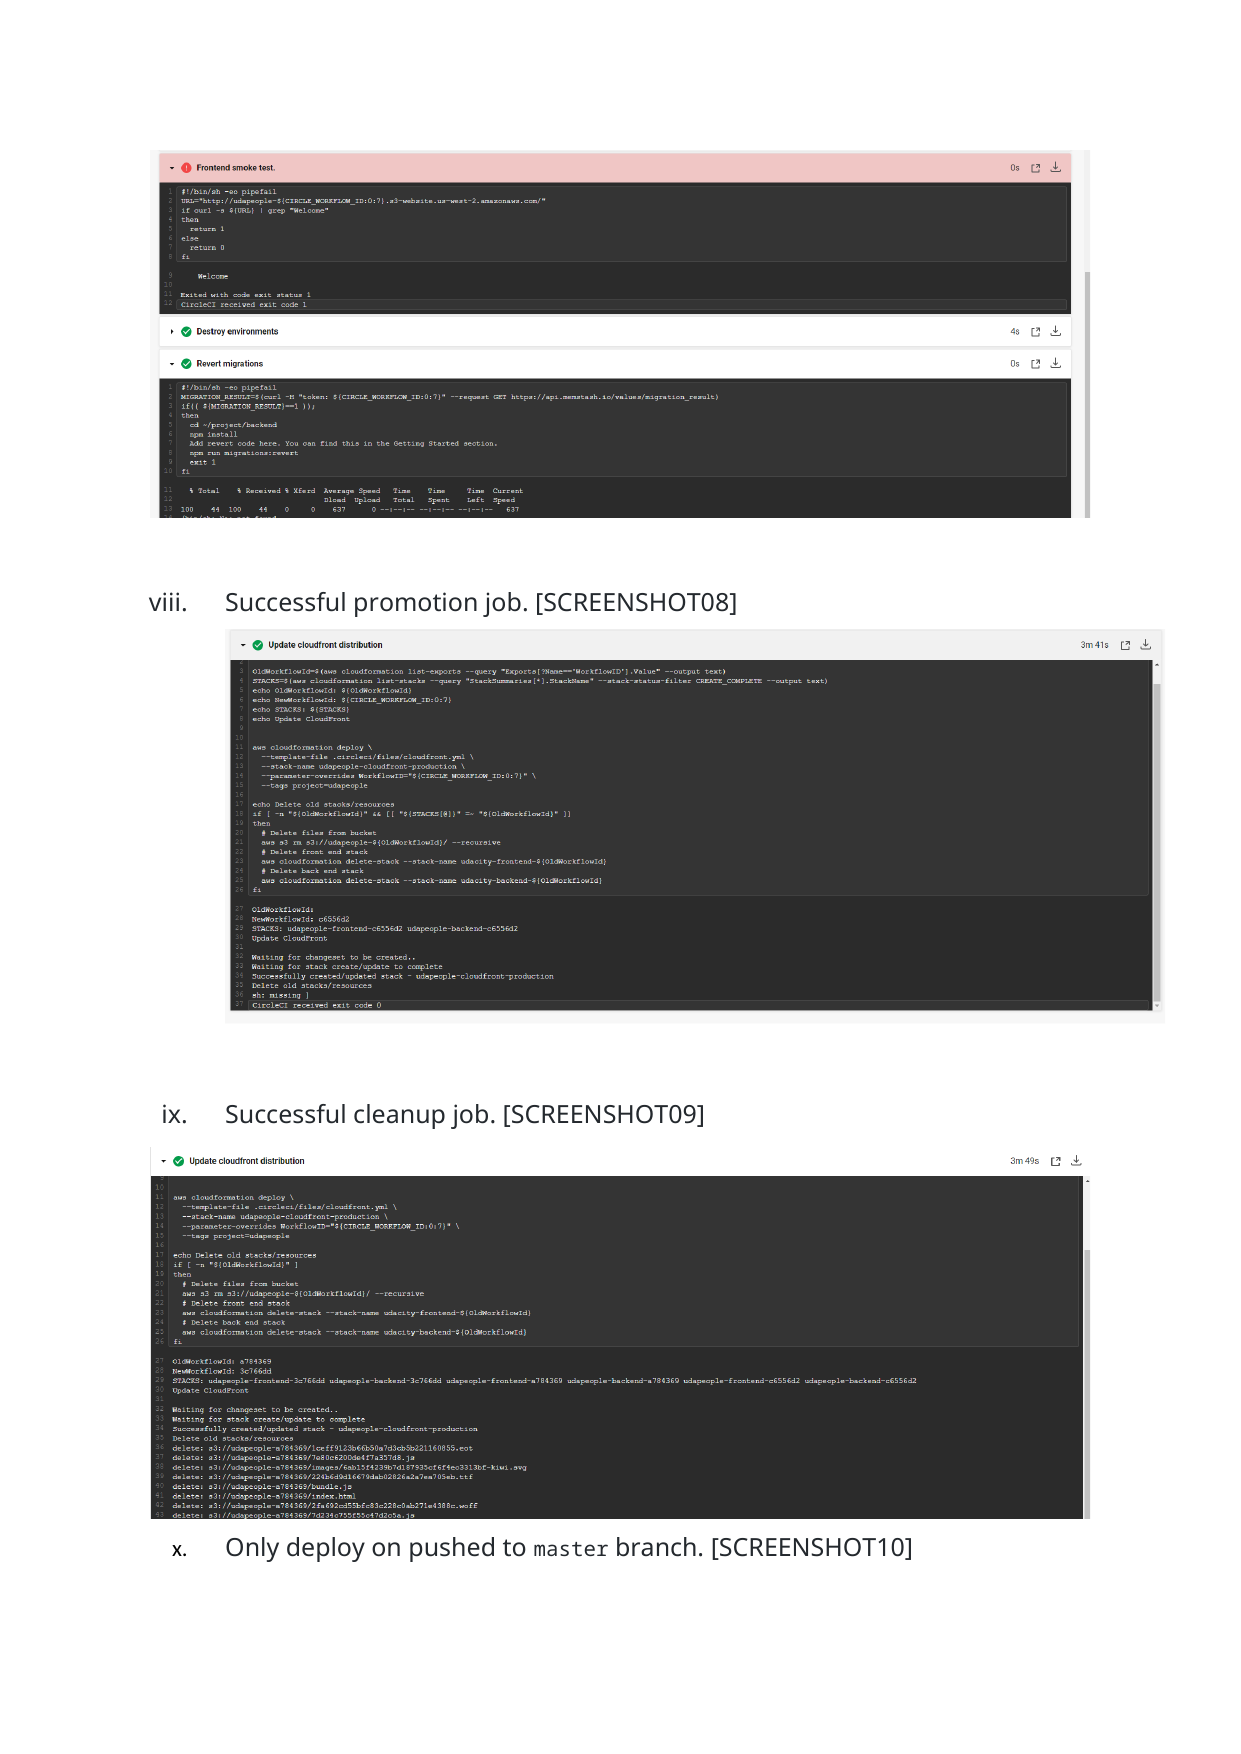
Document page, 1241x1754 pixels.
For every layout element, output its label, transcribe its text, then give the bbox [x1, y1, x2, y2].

list Successful cleanup job. [SCREENSHOT09] [187, 1097, 1090, 1131]
list Successful promotion job. [SCREENSHOT08] [187, 585, 1090, 619]
list Only deploy on pushed to master branch. [SCREENSHOT10] [187, 1529, 1090, 1563]
